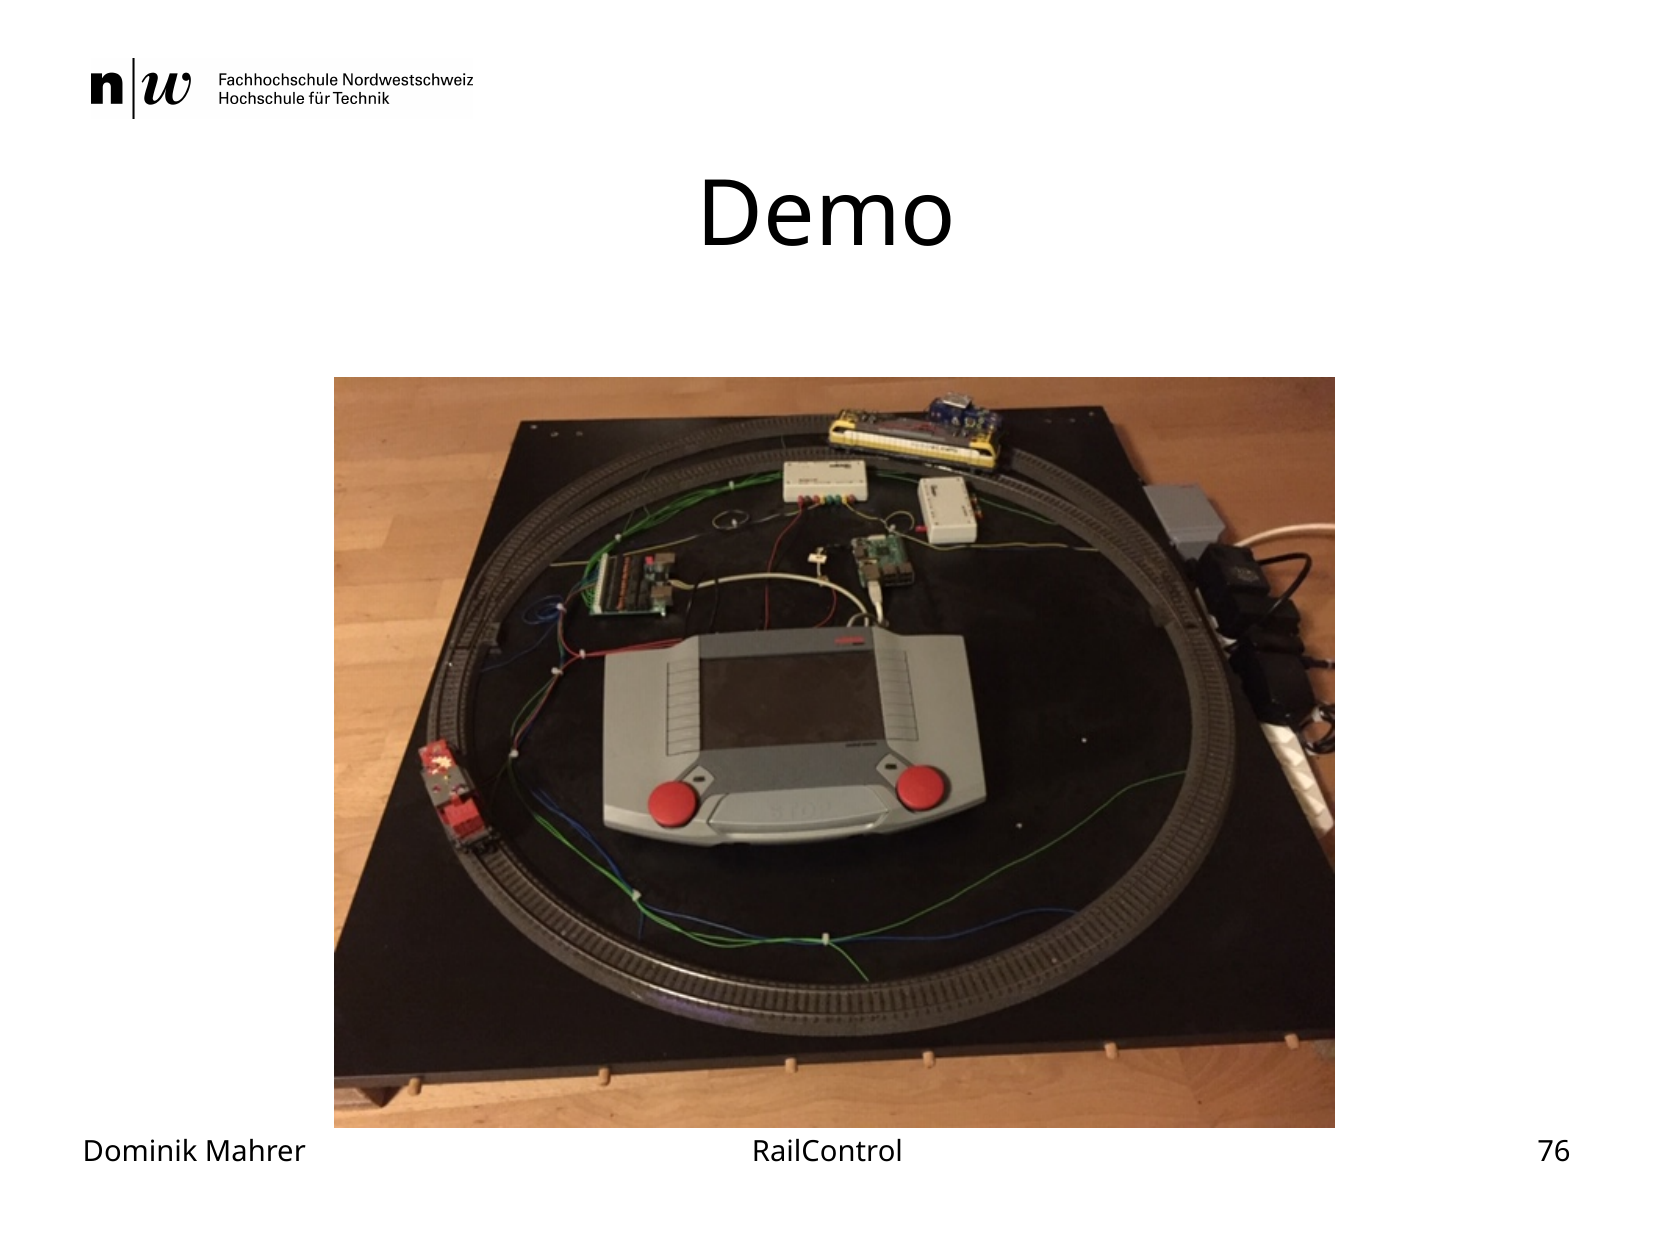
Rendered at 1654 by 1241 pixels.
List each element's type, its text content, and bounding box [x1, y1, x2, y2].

picture [91, 58, 473, 119]
title Demo [82, 153, 1571, 267]
picture [334, 377, 1335, 1128]
